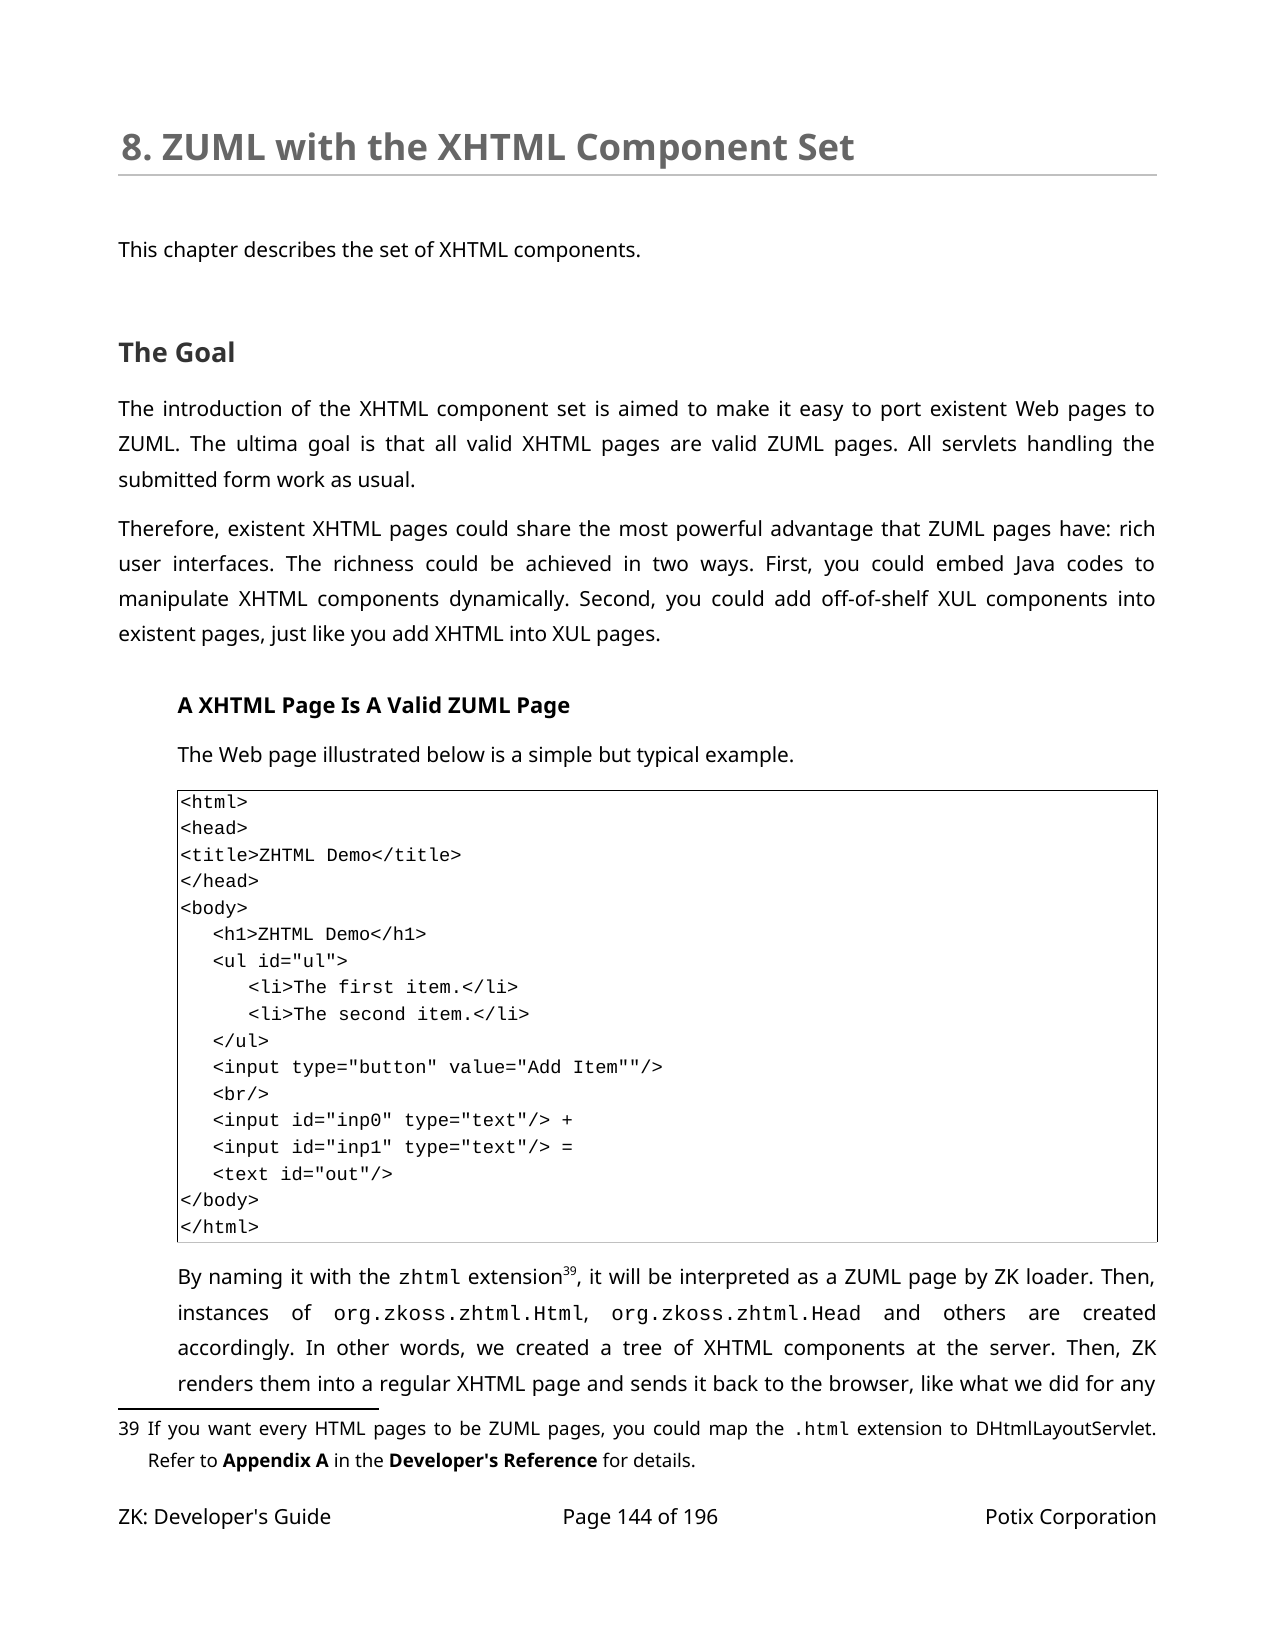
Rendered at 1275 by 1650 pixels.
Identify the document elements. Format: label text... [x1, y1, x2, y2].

text By naming it with the zhtml extension, it will be interpreted as a ZUML page by ZK loader. Then, instances of org.zkoss.zhtml.Html, org.zkoss.zhtml.Head and others are created accordingly. In other words, we created a tree of XHTML components at the server. Then, ZK renders them into a regular XHTML page and sends it back to the browser, like what we did for any [177, 1262, 1157, 1397]
text <html> <head> <title>ZHTML Demo</title> </head> <body> <h1>ZHTML Demo</h1> <ul id="ul"> <li>The first item.</li> <li>The second item.</li> </ul> <input type="button" value="Add Item""/> <br/> <input id="inp0" type="text"/> + <input id="inp1" type="text"/> = <text id="out"/> </body> </html> [178, 791, 1157, 1242]
text If you want every HTML pages to be ZUML pages, you could map the .html extension to DHtmlLayoutServlet. Refer to Appendix A in the Developer's Reference for details. [118, 1415, 1157, 1473]
subtitle The Goal [118, 334, 1157, 371]
text Therefore, existent XHTML pages could share the most powerful advantage that ZUML pages have: rich user interfaces. The richness could be achieved in two ways. First, you could embed Java codes to manipulate XHTML components dynamically. Second, you could add off-of-shelf XUL components into existent pages, just like you add XHTML into XUL pages. [118, 514, 1157, 647]
text The Web page illustrated below is a simple but typical example. [177, 741, 1157, 769]
subtitle 8. ZUML with the XHTML Component Set [118, 118, 1157, 174]
text This chapter describes the set of XHTML components. [118, 235, 1157, 263]
text The introduction of the XHTML component set is aimed to make it easy to port existent Web pages to ZUML. The ultima goal is that all valid XHTML pages are valid ZUML pages. All servlets handling the submitted form work as usual. [118, 394, 1157, 493]
subtitle A XHTML Page Is A Valid ZUML Page [177, 690, 1157, 720]
